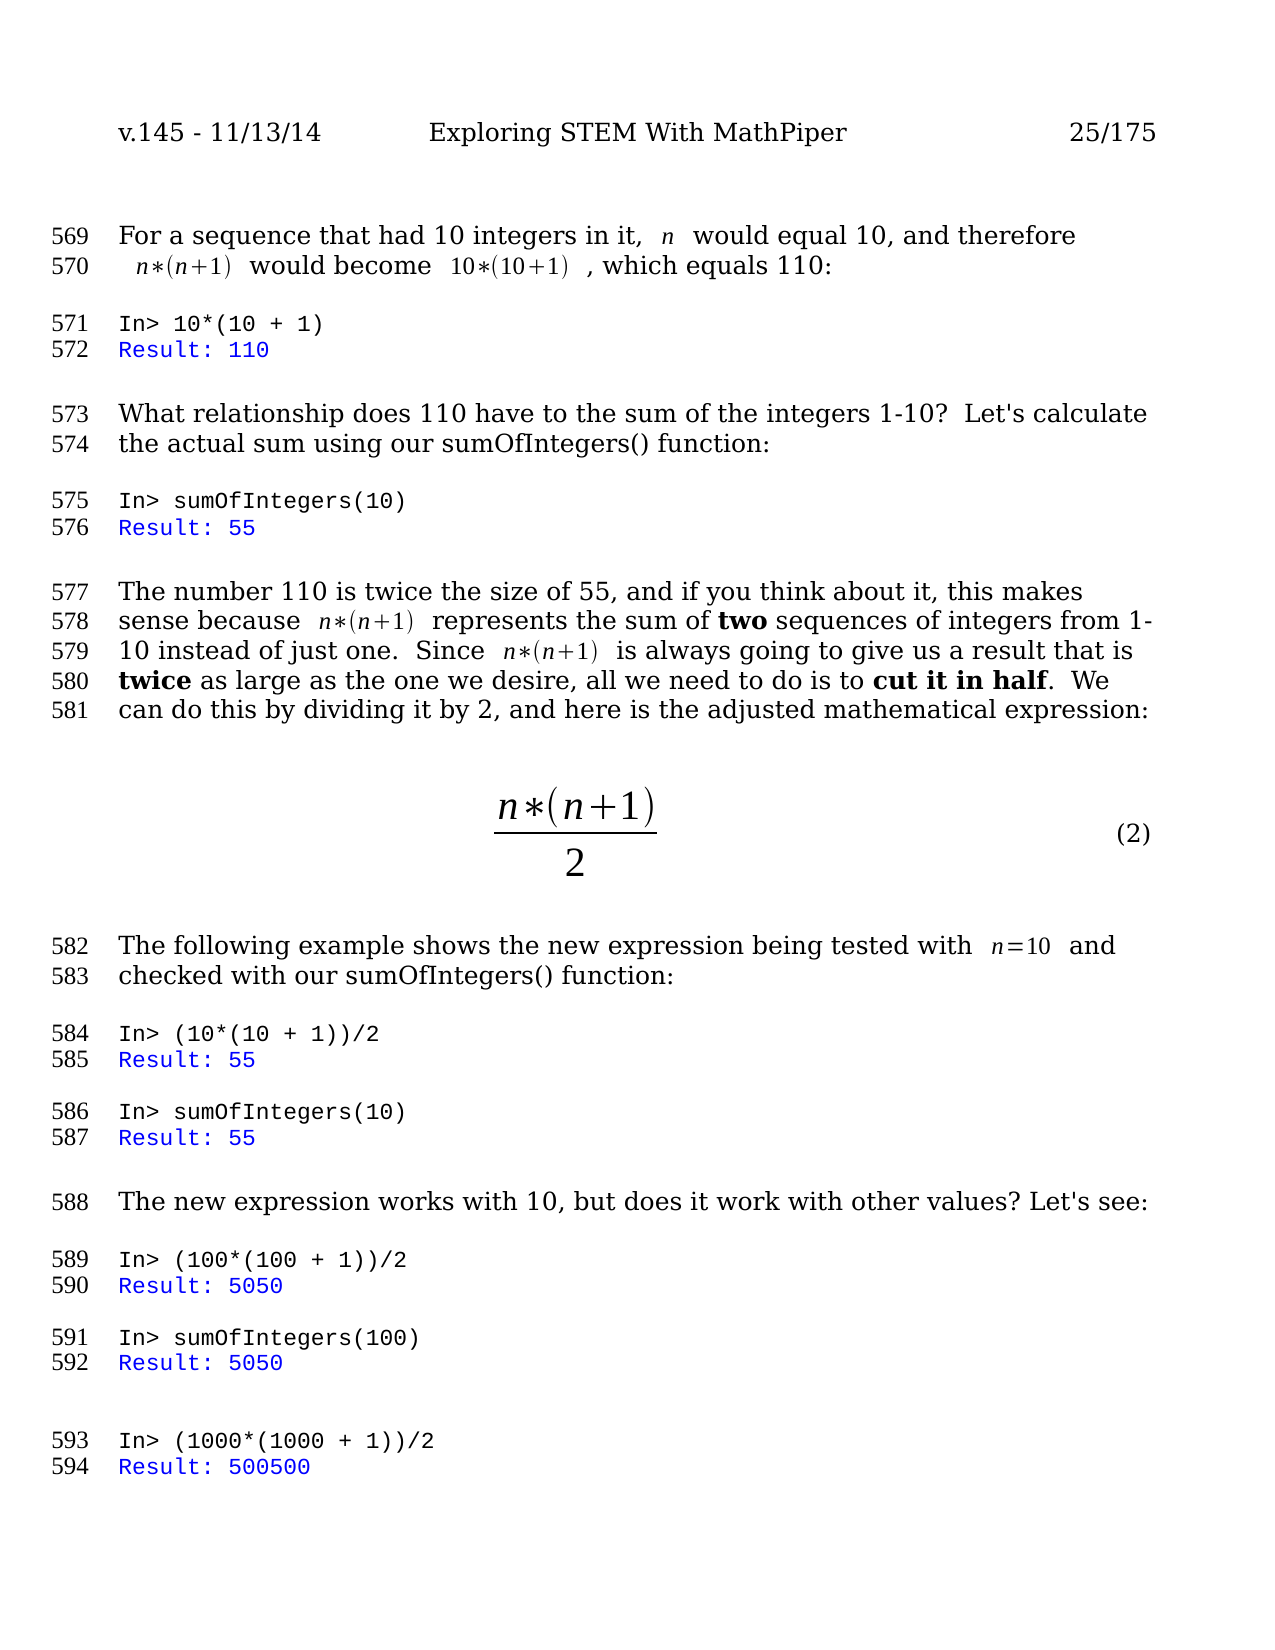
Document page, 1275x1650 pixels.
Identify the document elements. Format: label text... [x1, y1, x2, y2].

text In> sumOfIntegers(10) [118, 490, 1157, 516]
text The following example shows the new expression being tested withand checked with our sumOfIntegers() function: [118, 931, 1157, 990]
text In> sumOfIntegers(10) [118, 1100, 1157, 1126]
text Result: 55 [118, 1126, 1157, 1152]
text In> (100*(100 + 1))/2 [118, 1248, 1157, 1274]
table_header (2) [1041, 775, 1157, 893]
text In> sumOfIntegers(100) [118, 1326, 1157, 1352]
text The new expression works with 10, but does it work with other values? Let's see: [118, 1187, 1157, 1216]
text For a sequence that had 10 integers in it,would equal 10, and thereforewould become, which equals 110: [118, 221, 1157, 281]
text What relationship does 110 have to the sum of the integers 1-10? Let's calculate the actual sum using our sumOfIntegers() function: [118, 399, 1157, 458]
text Result: 55 [118, 516, 1157, 542]
text Result: 500500 [118, 1456, 1157, 1481]
text Result: 110 [118, 339, 1157, 365]
text The number 110 is twice the size of 55, and if you think about it, this makes sense becauserepresents the sum of two sequences of integers from 1-10 instead of just one. Sinceis always going to give us a result that is twice as large as the one we desire, all we need to do is to cut it in half. We can do this by dividing it by 2, and here is the adjusted mathematical expression: [118, 577, 1157, 724]
text Result: 5050 [118, 1274, 1157, 1300]
text In> 10*(10 + 1) [118, 313, 1157, 339]
table_header [118, 775, 1041, 893]
text Result: 55 [118, 1048, 1157, 1074]
text In> (1000*(1000 + 1))/2 [118, 1429, 1157, 1456]
text In> (10*(10 + 1))/2 [118, 1022, 1157, 1048]
text Result: 5050 [118, 1352, 1157, 1378]
